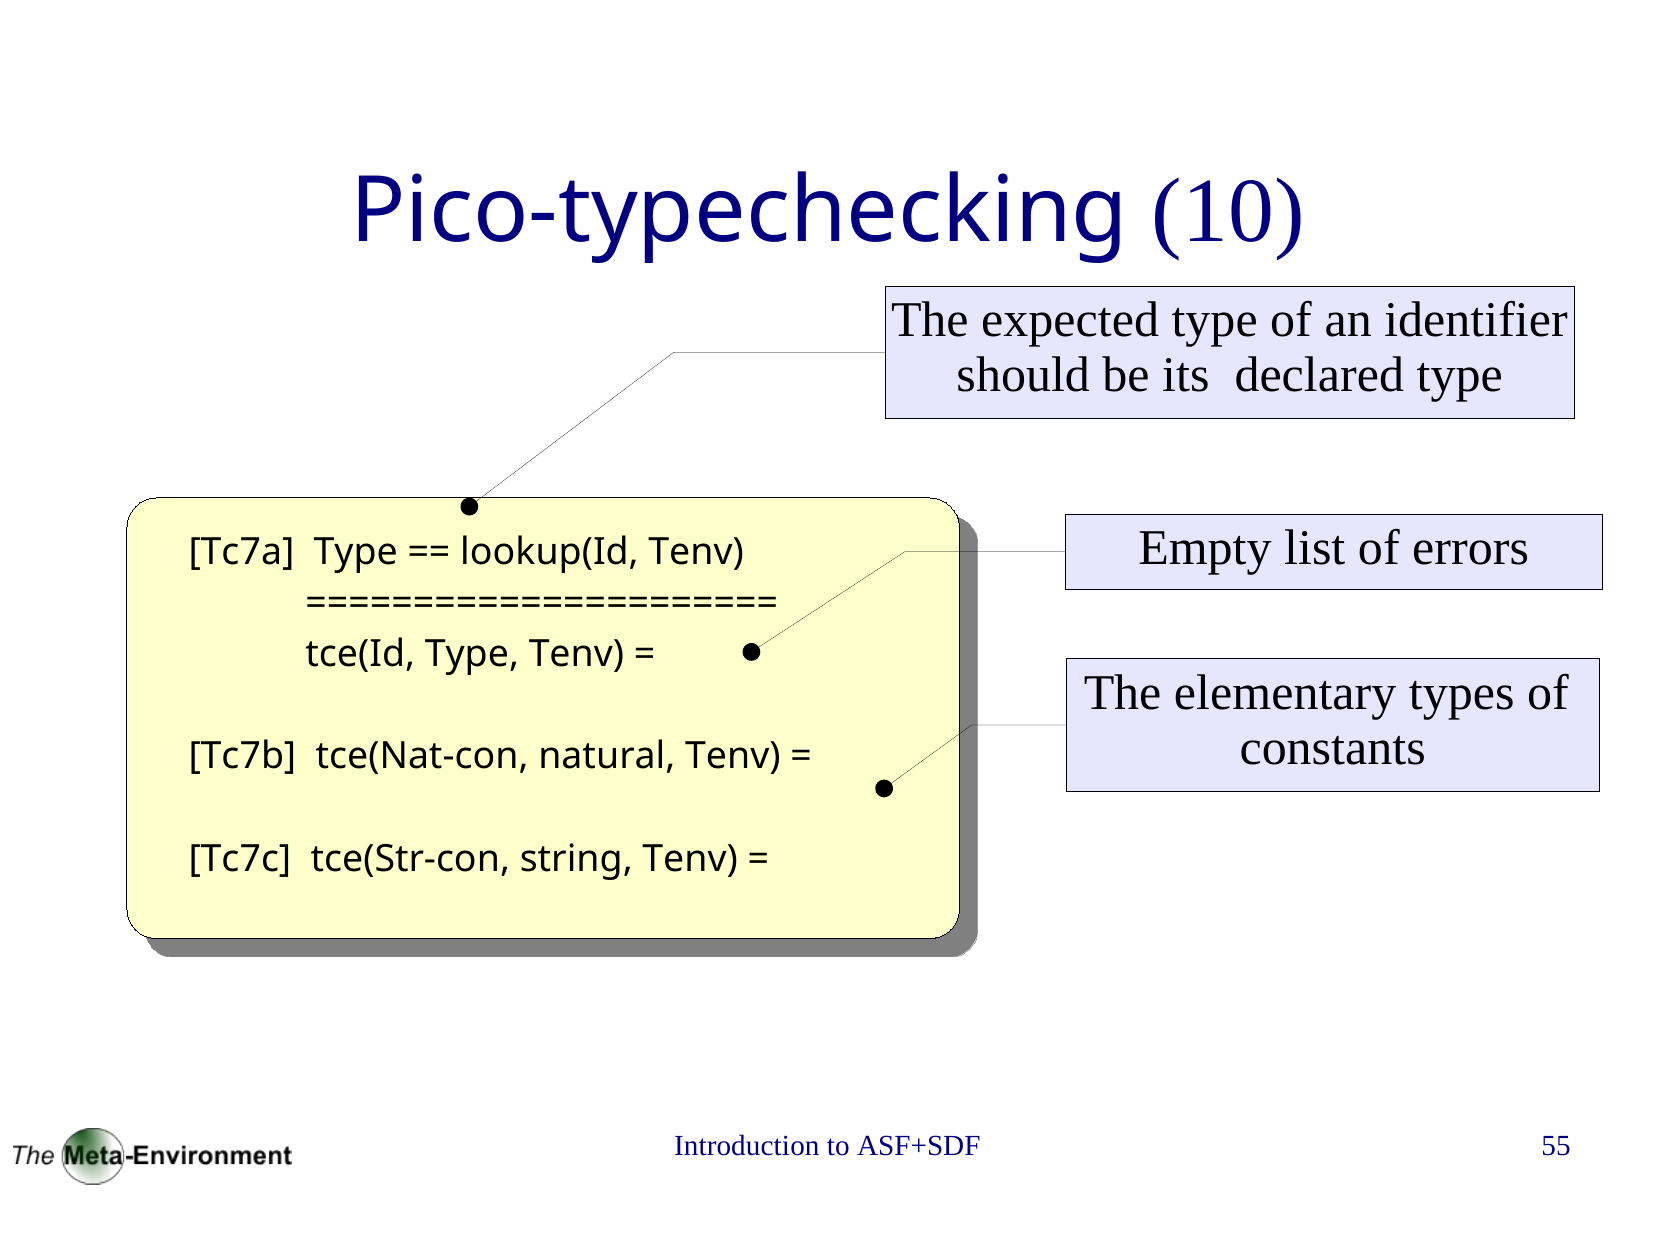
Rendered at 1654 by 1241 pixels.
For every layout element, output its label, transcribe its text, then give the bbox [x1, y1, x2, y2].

picture [13, 1128, 292, 1185]
text_box The expected type of an identifier should be its declared type [885, 286, 1575, 419]
text_box Empty list of errors [1065, 514, 1603, 590]
title Pico-typechecking (10) [121, 102, 1534, 311]
text_box [Tc7a] Type == lookup(Id, Tenv) ====================== tce(Id, Type, Tenv) = [Tc7b] tce(Nat-con, natural, Tenv) = [Tc7c] tce(Str-con, string, Tenv) = [173, 517, 927, 1003]
text_box [126, 497, 960, 939]
text_box The elementary types of constants [1066, 658, 1600, 792]
